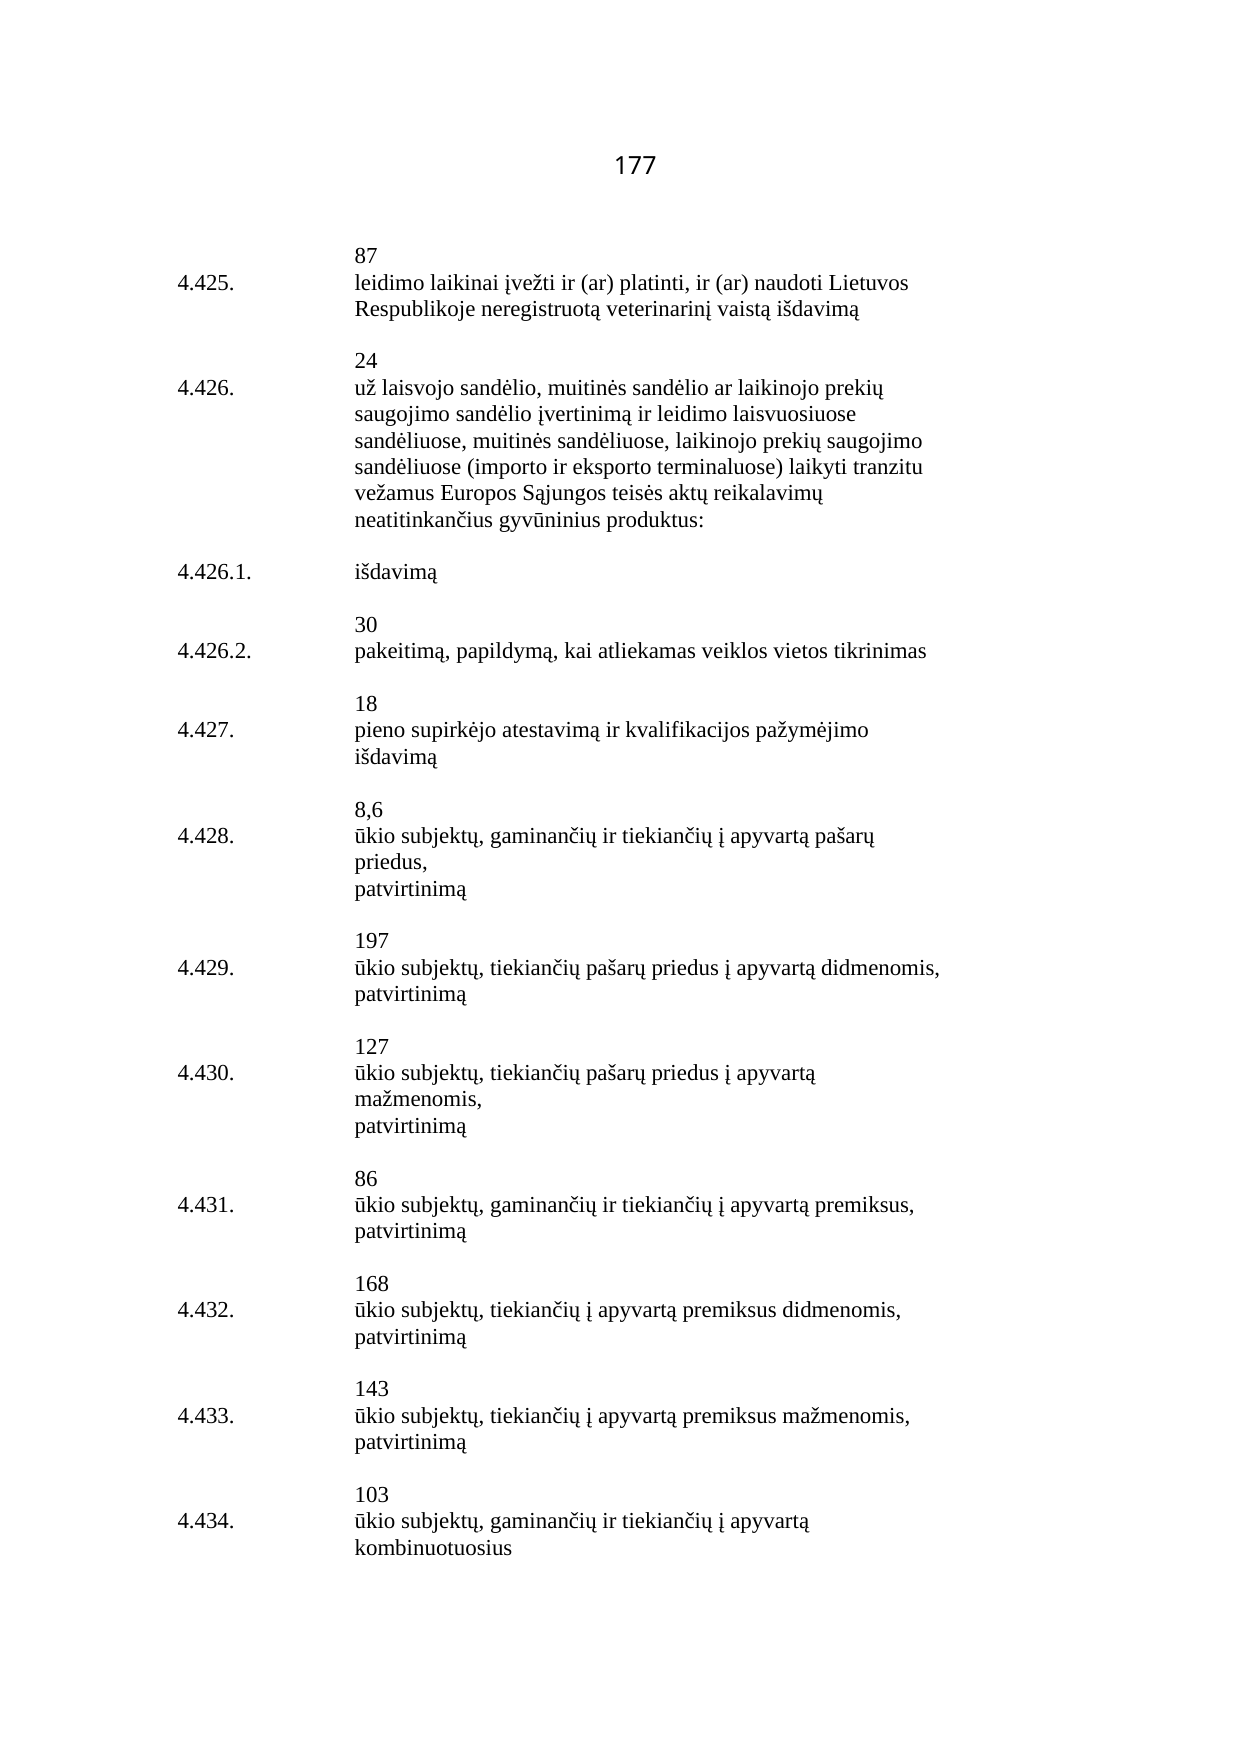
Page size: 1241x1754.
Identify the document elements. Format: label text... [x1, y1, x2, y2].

text 4.433. ūkio subjektų, tiekiančių į apyvartą premiksus mažmenomis, [177, 1402, 945, 1428]
text 4.427. pieno supirkėjo atestavimą ir kvalifikacijos pažymėjimo išdavimą 8,6 [177, 717, 945, 822]
text patvirtinimą 143 [354, 1323, 945, 1402]
text patvirtinimą 197 [354, 875, 945, 954]
text 4.428. ūkio subjektų, gaminančių ir tiekiančių į apyvartą pašarų priedus, [177, 822, 945, 875]
text patvirtinimą 168 [354, 1217, 945, 1296]
text 4.426.1. išdavimą 30 [177, 558, 945, 637]
text 4.430. ūkio subjektų, tiekiančių pašarų priedus į apyvartą mažmenomis, [177, 1059, 945, 1112]
text patvirtinimą 86 [354, 1112, 945, 1191]
text patvirtinimą 127 [354, 980, 945, 1059]
text 4.434. ūkio subjektų, gaminančių ir tiekiančių į apyvartą kombinuotuosius [177, 1507, 945, 1560]
text 4.429. ūkio subjektų, tiekiančių pašarų priedus į apyvartą didmenomis, [177, 954, 945, 980]
text 4.432. ūkio subjektų, tiekiančių į apyvartą premiksus didmenomis, [177, 1296, 945, 1323]
text 87 [177, 216, 945, 268]
text 4.426. už laisvojo sandėlio, muitinės sandėlio ar laikinojo prekių saugojimo sandėlio įvertinimą ir leidimo laisvuosiuose sandėliuose, muitinės sandėliuose, laikinojo prekių saugojimo sandėliuose (importo ir eksporto terminaluose) laikyti tranzitu vežamus Europos Sąjungos teisės aktų reikalavimų neatitinkančius gyvūninius produktus: [177, 374, 945, 558]
text 4.426.2. pakeitimą, papildymą, kai atliekamas veiklos vietos tikrinimas 18 [177, 637, 945, 717]
text 4.431. ūkio subjektų, gaminančių ir tiekiančių į apyvartą premiksus, [177, 1191, 945, 1217]
text 4.425. leidimo laikinai įvežti ir (ar) platinti, ir (ar) naudoti Lietuvos Respublikoje neregistruotą veterinarinį vaistą išdavimą 24 [177, 268, 945, 374]
text patvirtinimą 103 [354, 1428, 945, 1507]
